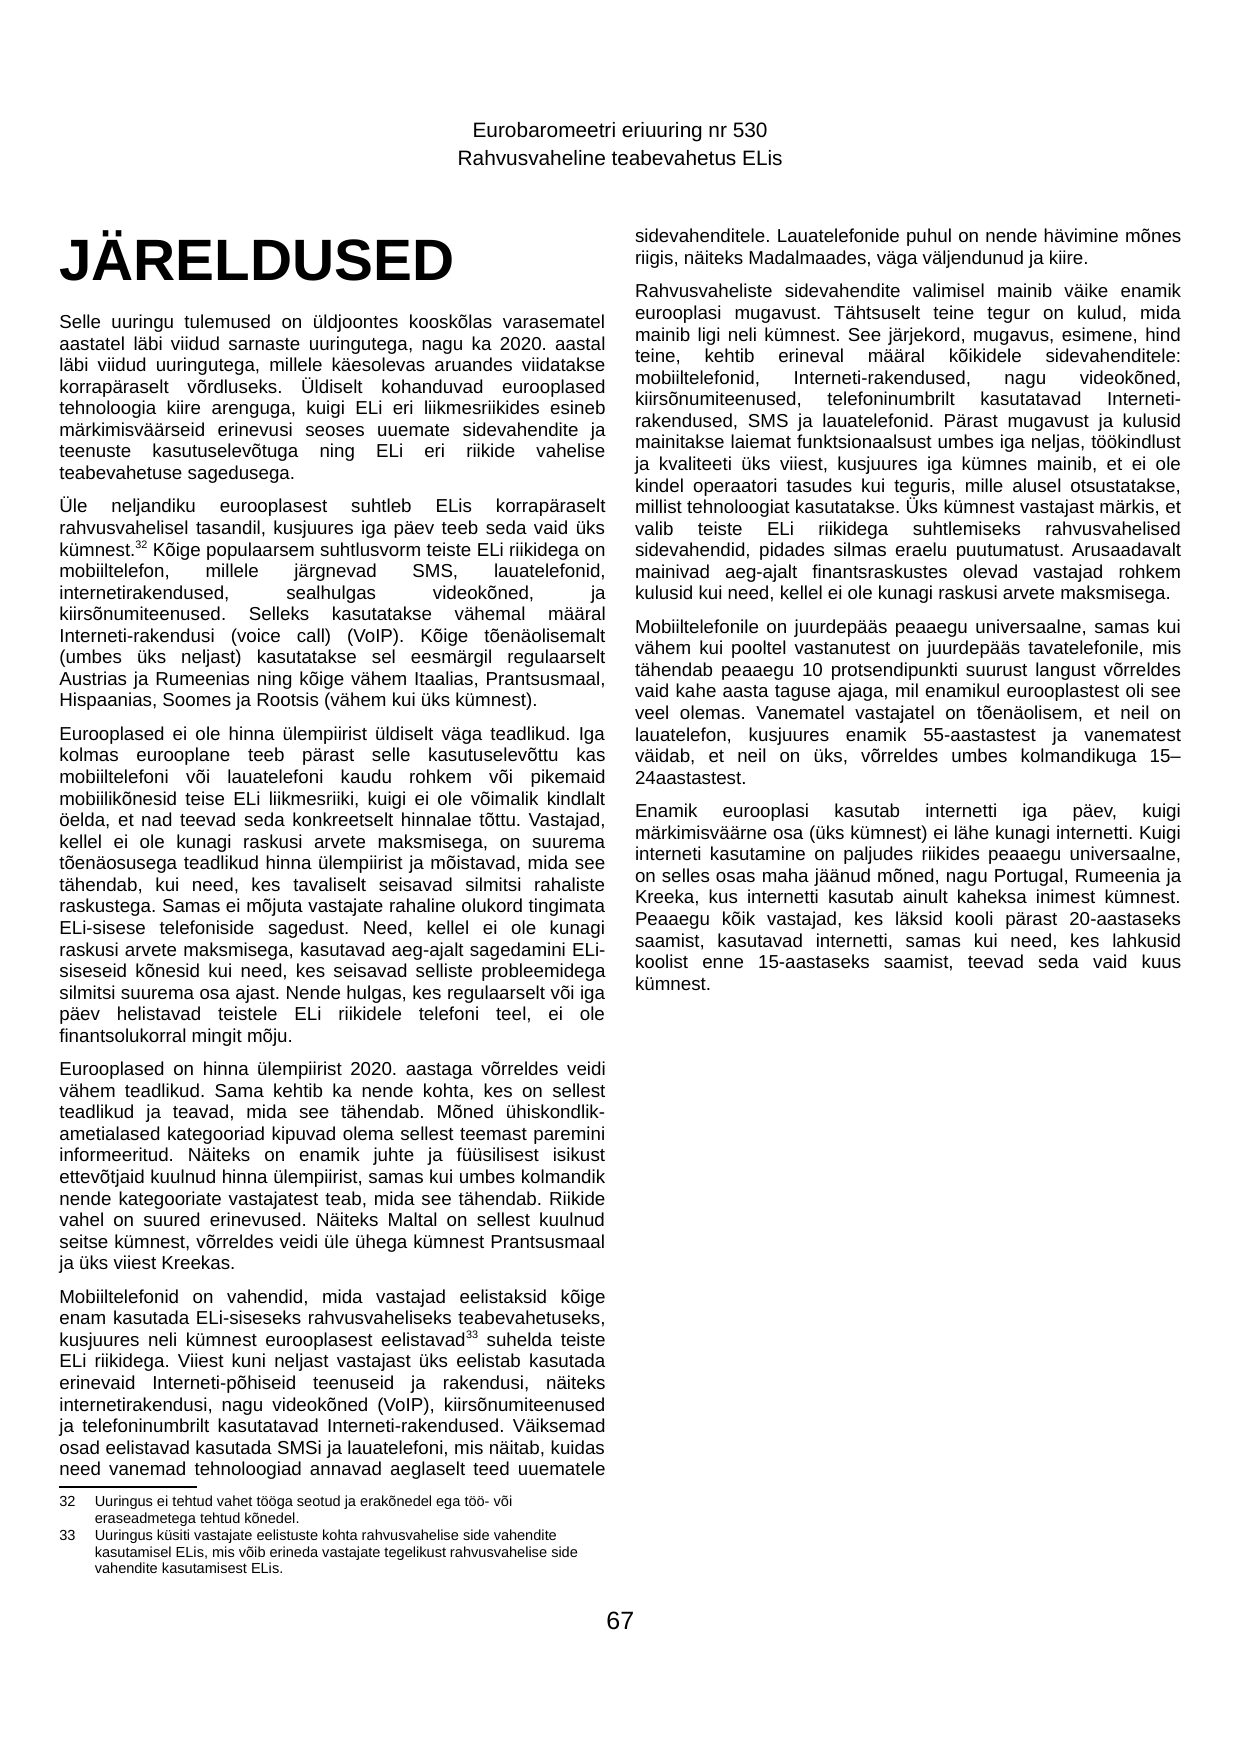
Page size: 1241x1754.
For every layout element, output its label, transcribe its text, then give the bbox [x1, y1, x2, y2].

text Rahvusvaheliste sidevahendite valimisel mainib väike enamik eurooplasi mugavust. Tähtsuselt teine tegur on kulud, mida mainib ligi neli kümnest. See järjekord, mugavus, esimene, hind teine, kehtib erineval määral kõikidele sidevahenditele: mobiiltelefonid, Interneti-rakendused, nagu videokõned, kiirsõnumiteenused, telefoninumbrilt kasutatavad Interneti-rakendused, SMS ja lauatelefonid. Pärast mugavust ja kulusid mainitakse laiemat funktsionaalsust umbes iga neljas, töökindlust ja kvaliteeti üks viiest, kusjuures iga kümnes mainib, et ei ole kindel operaatori tasudes kui teguris, mille alusel otsustatakse, millist tehnoloogiat kasutatakse. Üks kümnest vastajast märkis, et valib teiste ELi riikidega suhtlemiseks rahvusvahelised sidevahendid, pidades silmas eraelu puutumatust. Arusaadavalt mainivad aeg-ajalt finantsraskustes olevad vastajad rohkem kulusid kui need, kellel ei ole kunagi raskusi arvete maksmisega. [635, 280, 1181, 604]
text Mobiiltelefonile on juurdepääs peaaegu universaalne, samas kui vähem kui pooltel vastanutest on juurdepääs tavatelefonile, mis tähendab peaaegu 10 protsendipunkti suurust langust võrreldes vaid kahe aasta taguse ajaga, mil enamikul eurooplastest oli see veel olemas. Vanematel vastajatel on tõenäolisem, et neil on lauatelefon, kusjuures enamik 55-aastastest ja vanematest väidab, et neil on üks, võrreldes umbes kolmandikuga 15–24aastastest. [635, 616, 1181, 788]
text Eurooplased ei ole hinna ülempiirist üldiselt väga teadlikud. Iga kolmas eurooplane teeb pärast selle kasutuselevõttu kas mobiiltelefoni või lauatelefoni kaudu rohkem või pikemaid mobiilikõnesid teise ELi liikmesriiki, kuigi ei ole võimalik kindlalt öelda, et nad teevad seda konkreetselt hinnalae tõttu. Vastajad, kellel ei ole kunagi raskusi arvete maksmisega, on suurema tõenäosusega teadlikud hinna ülempiirist ja mõistavad, mida see tähendab, kui need, kes tavaliselt seisavad silmitsi rahaliste raskustega. Samas ei mõjuta vastajate rahaline olukord tingimata ELi-sisese telefoniside sagedust. Need, kellel ei ole kunagi raskusi arvete maksmisega, kasutavad aeg-ajalt sagedamini ELi-siseseid kõnesid kui need, kes seisavad selliste probleemidega silmitsi suurema osa ajast. Nende hulgas, kes regulaarselt või iga päev helistavad teistele ELi riikidele telefoni teel, ei ole finantsolukorral mingit mõju. [59, 723, 605, 1046]
text Enamik eurooplasi kasutab internetti iga päev, kuigi märkimisväärne osa (üks kümnest) ei lähe kunagi internetti. Kuigi interneti kasutamine on paljudes riikides peaaegu universaalne, on selles osas maha jäänud mõned, nagu Portugal, Rumeenia ja Kreeka, kus internetti kasutab ainult kaheksa inimest kümnest. Peaaegu kõik vastajad, kes läksid kooli pärast 20-aastaseks saamist, kasutavad internetti, samas kui need, kes lahkusid koolist enne 15-aastaseks saamist, teevad seda vaid kuus kümnest. [635, 800, 1181, 994]
text Uuringus ei tehtud vahet tööga seotud ja erakõnedel ega töö- või eraseadmetega tehtud kõnedel. [59, 1493, 605, 1527]
subtitle JÄRELDUSED [59, 225, 605, 292]
text Eurooplased on hinna ülempiirist 2020. aastaga võrreldes veidi vähem teadlikud. Sama kehtib ka nende kohta, kes on sellest teadlikud ja teavad, mida see tähendab. Mõned ühiskondlik-ametialased kategooriad kipuvad olema sellest teemast paremini informeeritud. Näiteks on enamik juhte ja füüsilisest isikust ettevõtjaid kuulnud hinna ülempiirist, samas kui umbes kolmandik nende kategooriate vastajatest teab, mida see tähendab. Riikide vahel on suured erinevused. Näiteks Maltal on sellest kuulnud seitse kümnest, võrreldes veidi üle ühega kümnest Prantsusmaal ja üks viiest Kreekas. [59, 1058, 605, 1274]
text sidevahenditele. Lauatelefonide puhul on nende hävimine mõnes riigis, näiteks Madalmaades, väga väljendunud ja kiire. [635, 225, 1181, 268]
text Uuringus küsiti vastajate eelistuste kohta rahvusvahelise side vahendite kasutamisel ELis, mis võib erineda vastajate tegelikust rahvusvahelise side vahendite kasutamisest ELis. [59, 1527, 605, 1577]
text Selle uuringu tulemused on üldjoontes kooskõlas varasematel aastatel läbi viidud sarnaste uuringutega, nagu ka 2020. aastal läbi viidud uuringutega, millele käesolevas aruandes viidatakse korrapäraselt võrdluseks. Üldiselt kohanduvad eurooplased tehnoloogia kiire arenguga, kuigi ELi eri liikmesriikides esineb märkimisväärseid erinevusi seoses uuemate sidevahendite ja teenuste kasutuselevõtuga ning ELi eri riikide vahelise teabevahetuse sagedusega. [59, 311, 605, 483]
text Üle neljandiku eurooplasest suhtleb ELis korrapäraselt rahvusvahelisel tasandil, kusjuures iga päev teeb seda vaid üks kümnest. Kõige populaarsem suhtlusvorm teiste ELi riikidega on mobiiltelefon, millele järgnevad SMS, lauatelefonid, internetirakendused, sealhulgas videokõned, ja kiirsõnumiteenused. Selleks kasutatakse vähemal määral Interneti-rakendusi (voice call) (VoIP). Kõige tõenäolisemalt (umbes üks neljast) kasutatakse sel eesmärgil regulaarselt Austrias ja Rumeenias ning kõige vähem Itaalias, Prantsusmaal, Hispaanias, Soomes ja Rootsis (vähem kui üks kümnest). [59, 495, 605, 711]
text Mobiiltelefonid on vahendid, mida vastajad eelistaksid kõige enam kasutada ELi-siseseks rahvusvaheliseks teabevahetuseks, kusjuures neli kümnest eurooplasest eelistavad suhelda teiste ELi riikidega. Viiest kuni neljast vastajast üks eelistab kasutada erinevaid Interneti-põhiseid teenuseid ja rakendusi, näiteks internetirakendusi, nagu videokõned (VoIP), kiirsõnumiteenused ja telefoninumbrilt kasutatavad Interneti-rakendused. Väiksemad osad eelistavad kasutada SMSi ja lauatelefoni, mis näitab, kuidas need vanemad tehnoloogiad annavad aeglaselt teed uuematele [59, 1286, 605, 1479]
